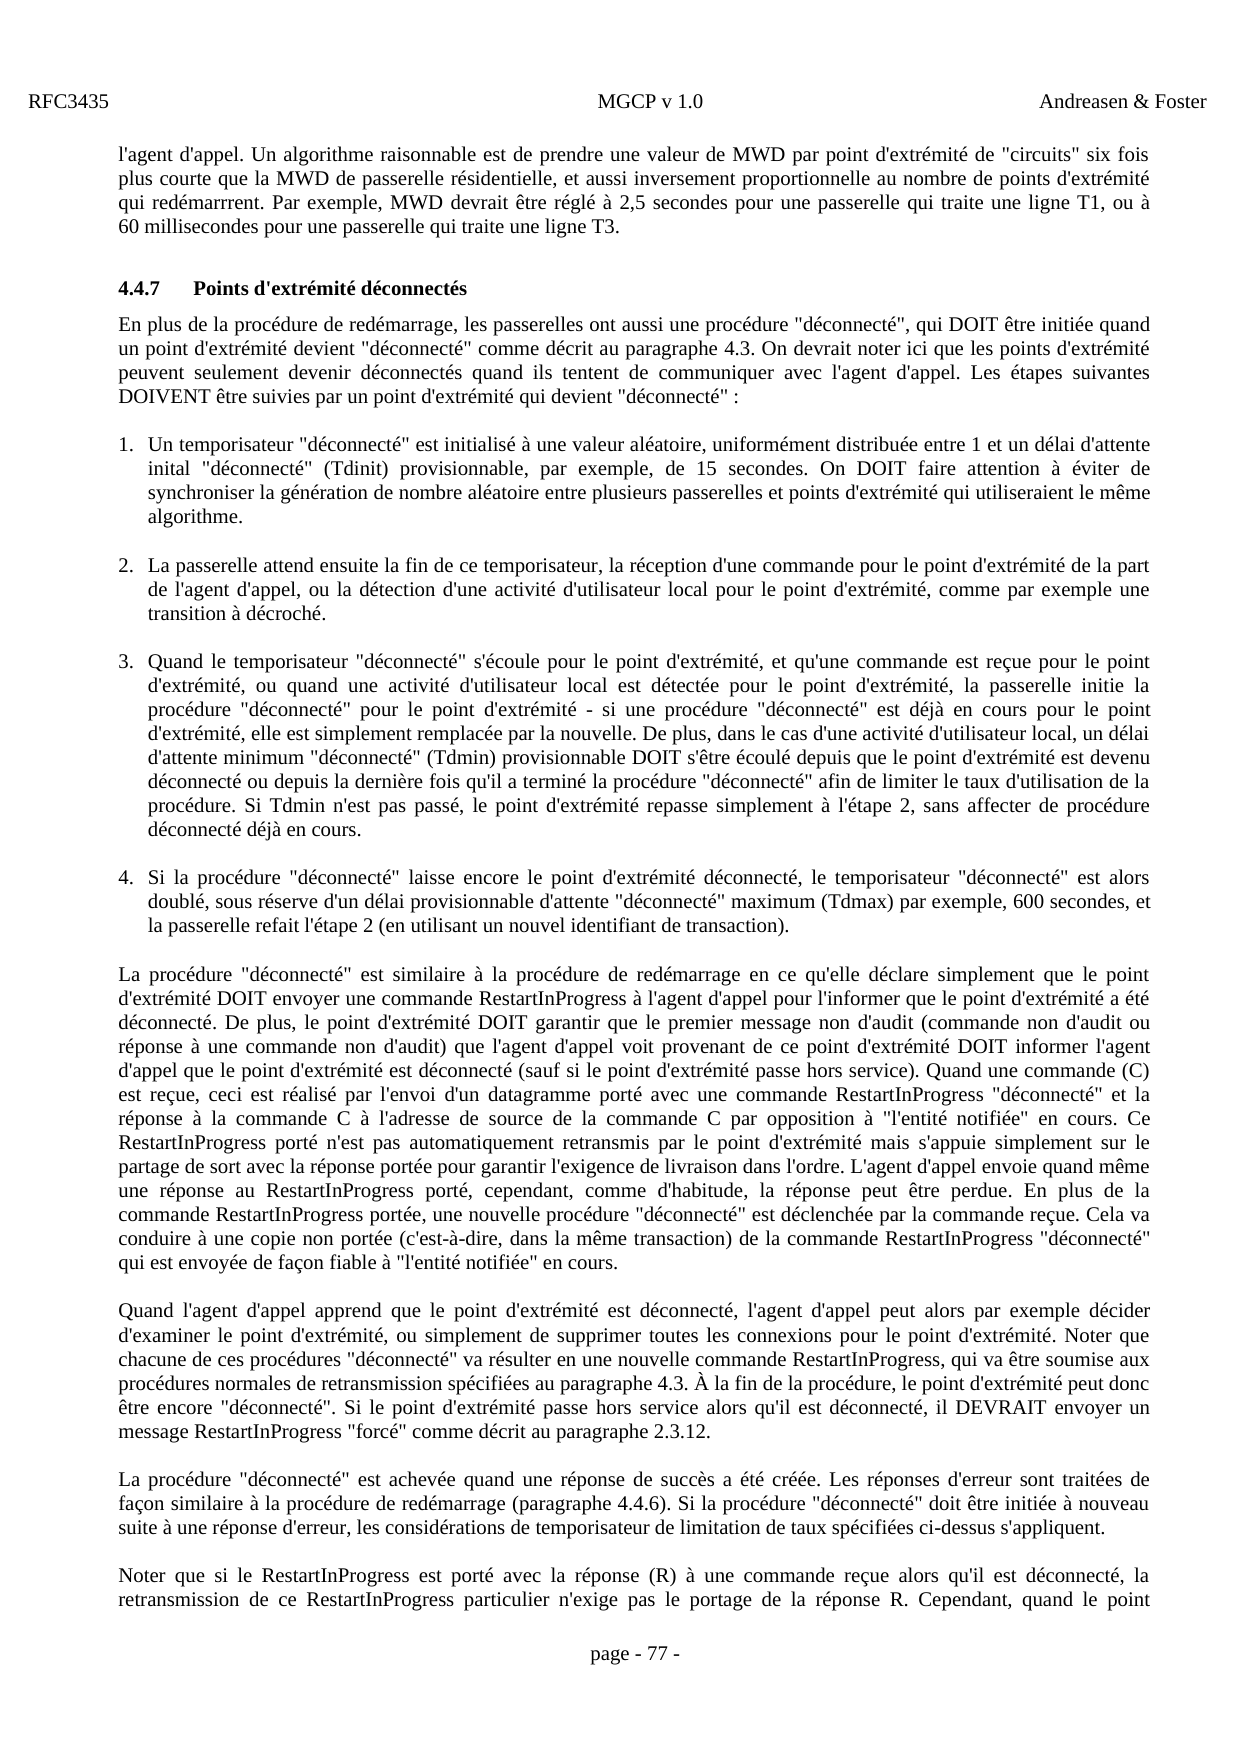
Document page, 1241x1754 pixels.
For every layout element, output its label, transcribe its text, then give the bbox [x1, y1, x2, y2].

text l'agent d'appel. Un algorithme raisonnable est de prendre une valeur de MWD par point d'extrémité de "circuits" six fois plus courte que la MWD de passerelle résidentielle, et aussi inversement proportionnelle au nombre de points d'extrémité qui redémarrrent. Par exemple, MWD devrait être réglé à 2,5 secondes pour une passerelle qui traite une ligne T1, ou à 60 millisecondes pour une passerelle qui traite une ligne T3. [118, 142, 1152, 238]
text 4. Si la procédure "déconnecté" laisse encore le point d'extrémité déconnecté, le temporisateur "déconnecté" est alors doublé, sous réserve d'un délai provisionnable d'attente "déconnecté" maximum (Tdmax) par exemple, 600 secondes, et la passerelle refait l'étape 2 (en utilisant un nouvel identifiant de transaction). [118, 865, 1152, 937]
text 1. Un temporisateur "déconnecté" est initialisé à une valeur aléatoire, uniformément distribuée entre 1 et un délai d'attente inital "déconnecté" (Tdinit) provisionnable, par exemple, de 15 secondes. On DOIT faire attention à éviter de synchroniser la génération de nombre aléatoire entre plusieurs passerelles et points d'extrémité qui utiliseraient le même algorithme. [118, 432, 1152, 528]
text La procédure "déconnecté" est achevée quand une réponse de succès a été créée. Les réponses d'erreur sont traitées de façon similaire à la procédure de redémarrage (paragraphe 4.4.6). Si la procédure "déconnecté" doit être initiée à nouveau suite à une réponse d'erreur, les considérations de temporisateur de limitation de taux spécifiées ci-dessus s'appliquent. [118, 1467, 1152, 1539]
text 3. Quand le temporisateur "déconnecté" s'écoule pour le point d'extrémité, et qu'une commande est reçue pour le point d'extrémité, ou quand une activité d'utilisateur local est détectée pour le point d'extrémité, la passerelle initie la procédure "déconnecté" pour le point d'extrémité - si une procédure "déconnecté" est déjà en cours pour le point d'extrémité, elle est simplement remplacée par la nouvelle. De plus, dans le cas d'une activité d'utilisateur local, un délai d'attente minimum "déconnecté" (Tdmin) provisionnable DOIT s'être écoulé depuis que le point d'extrémité est devenu déconnecté ou depuis la dernière fois qu'il a terminé la procédure "déconnecté" afin de limiter le taux d'utilisation de la procédure. Si Tdmin n'est pas passé, le point d'extrémité repasse simplement à l'étape 2, sans affecter de procédure déconnecté déjà en cours. [118, 649, 1152, 841]
text La procédure "déconnecté" est similaire à la procédure de redémarrage en ce qu'elle déclare simplement que le point d'extrémité DOIT envoyer une commande RestartInProgress à l'agent d'appel pour l'informer que le point d'extrémité a été déconnecté. De plus, le point d'extrémité DOIT garantir que le premier message non d'audit (commande non d'audit ou réponse à une commande non d'audit) que l'agent d'appel voit provenant de ce point d'extrémité DOIT informer l'agent d'appel que le point d'extrémité est déconnecté (sauf si le point d'extrémité passe hors service). Quand une commande (C) est reçue, ceci est réalisé par l'envoi d'un datagramme porté avec une commande RestartInProgress "déconnecté" et la réponse à la commande C à l'adresse de source de la commande C par opposition à "l'entité notifiée" en cours. Ce RestartInProgress porté n'est pas automatiquement retransmis par le point d'extrémité mais s'appuie simplement sur le partage de sort avec la réponse portée pour garantir l'exigence de livraison dans l'ordre. L'agent d'appel envoie quand même une réponse au RestartInProgress porté, cependant, comme d'habitude, la réponse peut être perdue. En plus de la commande RestartInProgress portée, une nouvelle procédure "déconnecté" est déclenchée par la commande reçue. Cela va conduire à une copie non portée (c'est-à-dire, dans la même transaction) de la commande RestartInProgress "déconnecté" qui est envoyée de façon fiable à "l'entité notifiée" en cours. [118, 962, 1152, 1274]
subtitle 4.4.7 Points d'extrémité déconnectés [118, 275, 1152, 299]
text Noter que si le RestartInProgress est porté avec la réponse (R) à une commande reçue alors qu'il est déconnecté, la retransmission de ce RestartInProgress particulier n'exige pas le portage de la réponse R. Cependant, quand le point [118, 1563, 1152, 1611]
text Quand l'agent d'appel apprend que le point d'extrémité est déconnecté, l'agent d'appel peut alors par exemple décider d'examiner le point d'extrémité, ou simplement de supprimer toutes les connexions pour le point d'extrémité. Noter que chacune de ces procédures "déconnecté" va résulter en une nouvelle commande RestartInProgress, qui va être soumise aux procédures normales de retransmission spécifiées au paragraphe 4.3. À la fin de la procédure, le point d'extrémité peut donc être encore "déconnecté". Si le point d'extrémité passe hors service alors qu'il est déconnecté, il DEVRAIT envoyer un message RestartInProgress "forcé" comme décrit au paragraphe 2.3.12. [118, 1298, 1152, 1443]
text 2. La passerelle attend ensuite la fin de ce temporisateur, la réception d'une commande pour le point d'extrémité de la part de l'agent d'appel, ou la détection d'une activité d'utilisateur local pour le point d'extrémité, comme par exemple une transition à décroché. [118, 552, 1152, 625]
text En plus de la procédure de redémarrage, les passerelles ont aussi une procédure "déconnecté", qui DOIT être initiée quand un point d'extrémité devient "déconnecté" comme décrit au paragraphe 4.3. On devrait noter ici que les points d'extrémité peuvent seulement devenir déconnectés quand ils tentent de communiquer avec l'agent d'appel. Les étapes suivantes DOIVENT être suivies par un point d'extrémité qui devient "déconnecté" : [118, 312, 1152, 408]
